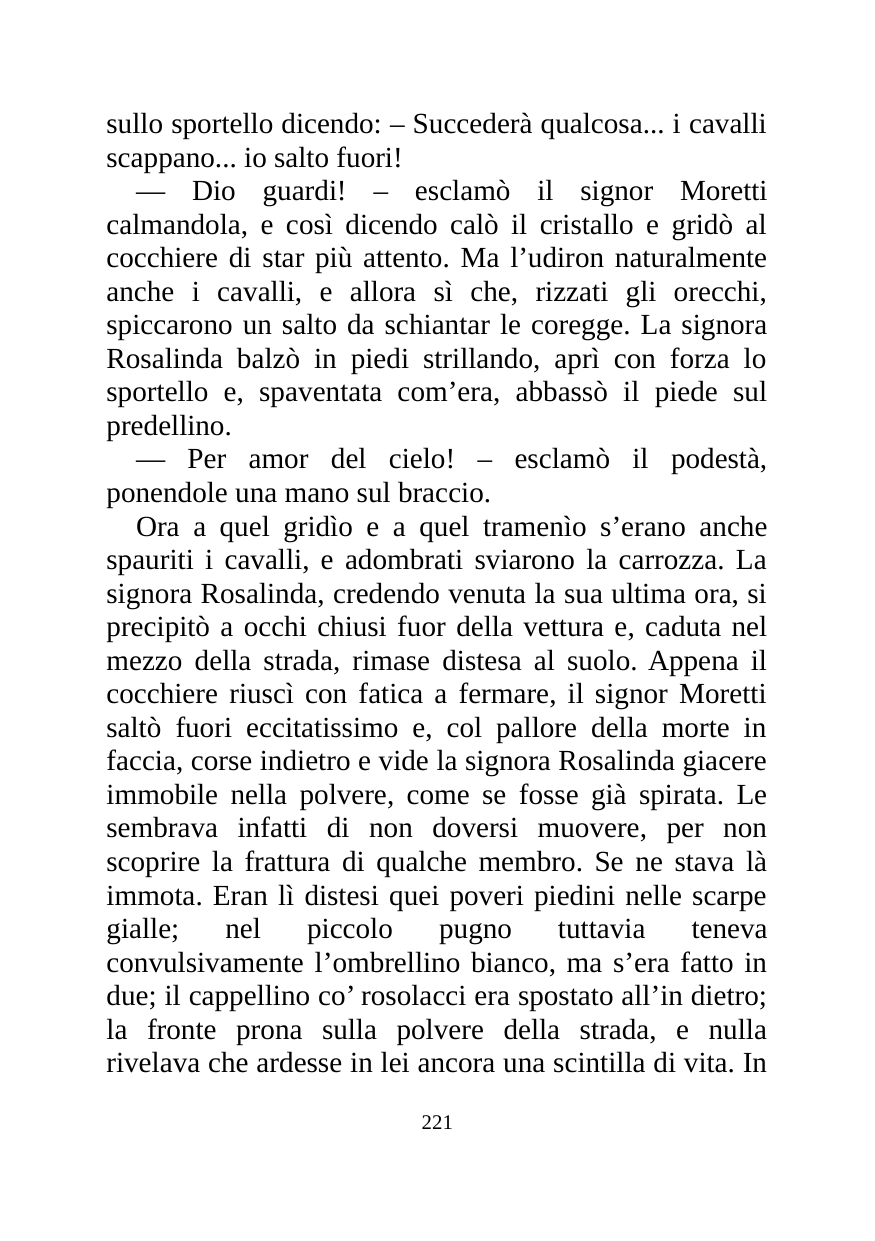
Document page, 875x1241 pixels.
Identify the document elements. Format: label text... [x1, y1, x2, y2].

text — Per amor del cielo! – esclamò il podestà, ponendole una mano sul braccio. [106, 442, 768, 509]
text Ora a quel gridìo e a quel tramenìo s’erano anche spauriti i cavalli, e adombrati sviarono la carrozza. La signora Rosalinda, credendo venuta la sua ultima ora, si precipitò a occhi chiusi fuor della vettura e, caduta nel mezzo della strada, rimase distesa al suolo. Appena il cocchiere riuscì con fatica a fermare, il signor Moretti saltò fuori eccitatissimo e, col pallore della morte in faccia, corse indietro e vide la signora Rosalinda giacere immobile nella polvere, come se fosse già spirata. Le sembrava infatti di non doversi muovere, per non scoprire la frattura di qualche membro. Se ne stava là immota. Eran lì distesi quei poveri piedini nelle scarpe gialle; nel piccolo pugno tuttavia teneva convulsivamente l’ombrellino bianco, ma s’era fatto in due; il cappellino co’ rosolacci era spostato all’in dietro; la fronte prona sulla polvere della strada, e nulla rivelava che ardesse in lei ancora una scintilla di vita. In [106, 509, 768, 1079]
text — Dio guardi! – esclamò il signor Moretti calmandola, e così dicendo calò il cristallo e gridò al cocchiere di star più attento. Ma l’udiron naturalmente anche i cavalli, e allora sì che, rizzati gli orecchi, spiccarono un salto da schiantar le coregge. La signora Rosalinda balzò in piedi strillando, aprì con forza lo sportello e, spaventata com’era, abbassò il piede sul predellino. [106, 173, 768, 442]
text sullo sportello dicendo: – Succederà qualcosa... i cavalli scappano... io salto fuori! [106, 106, 768, 173]
